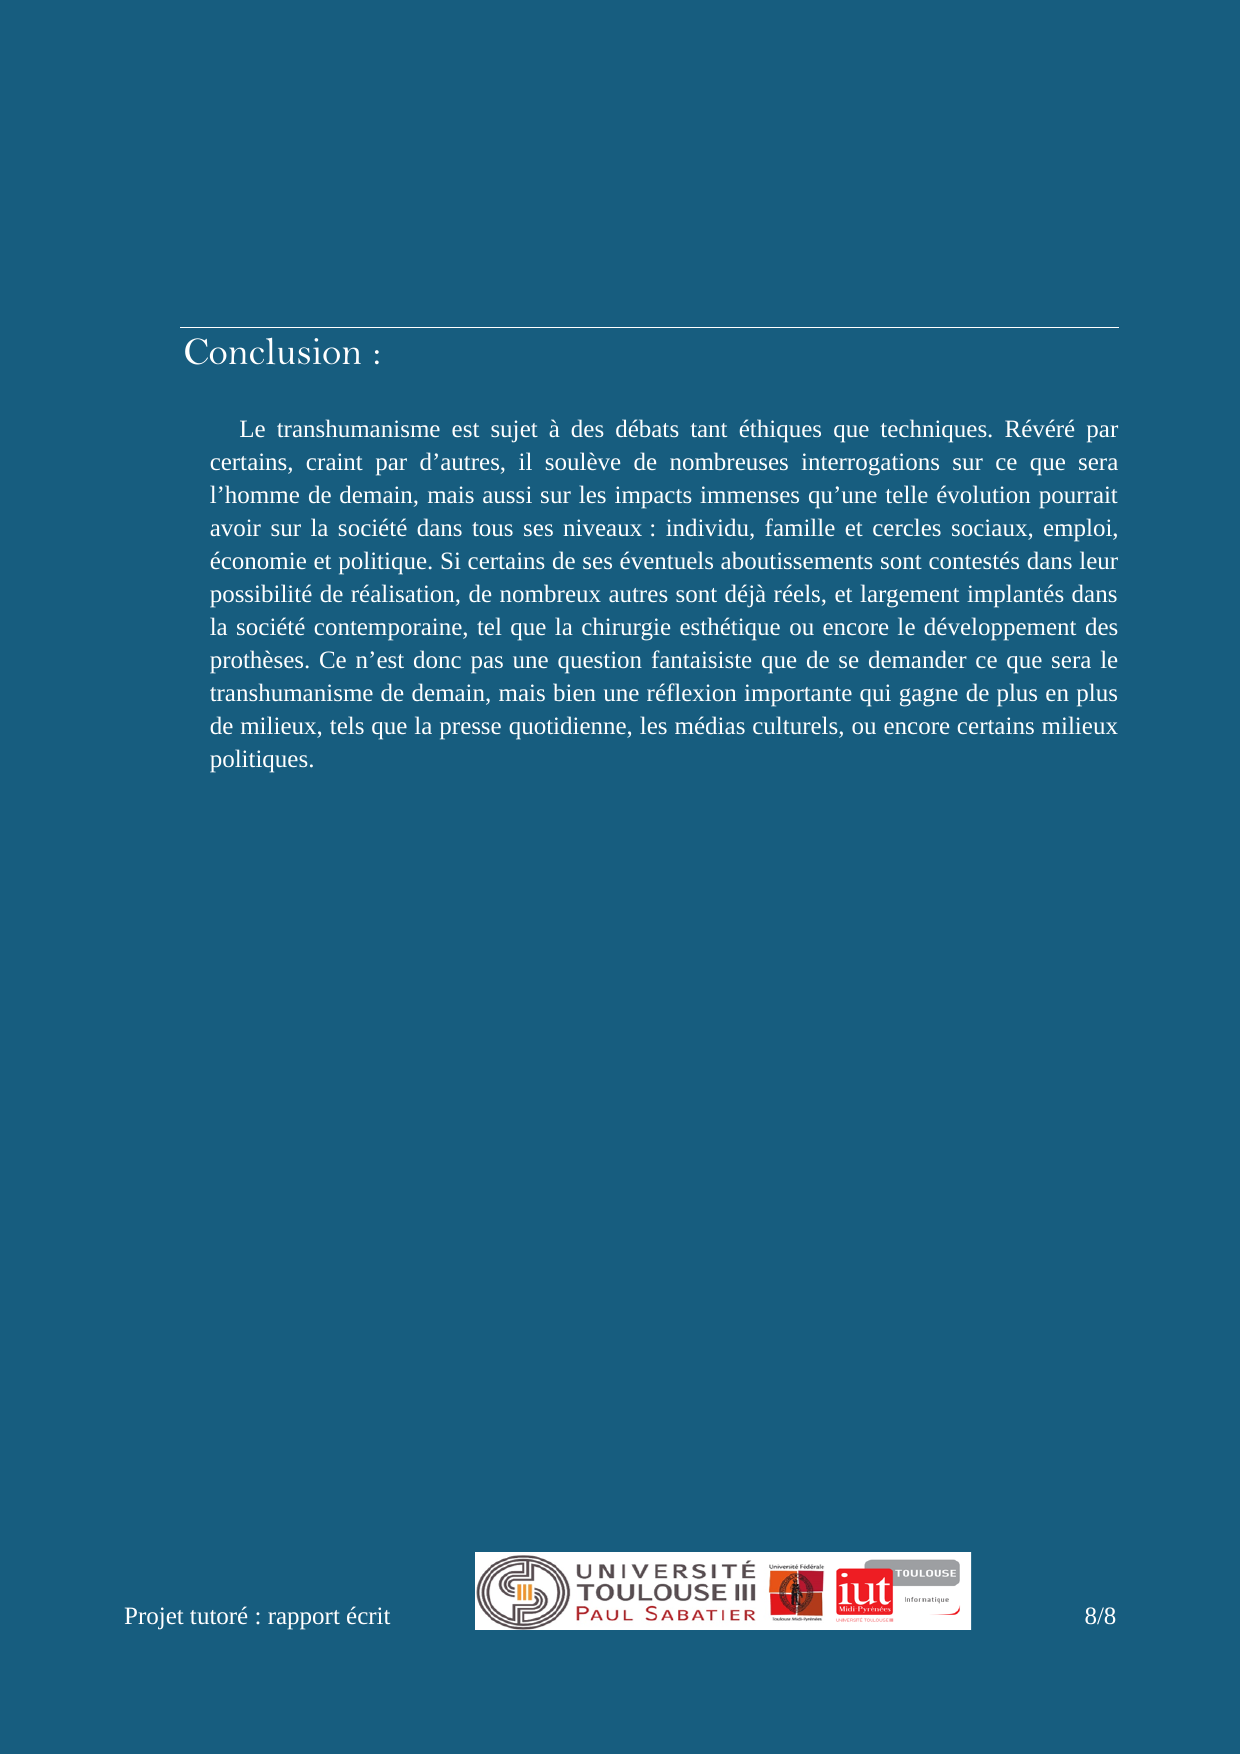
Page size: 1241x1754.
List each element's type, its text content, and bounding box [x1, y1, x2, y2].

text Le transhumanisme est sujet à des débats tant éthiques que techniques. Révéré par certains, craint par d’autres, il soulève de nombreuses interrogations sur ce que sera l’homme de demain, mais aussi sur les impacts immenses qu’une telle évolution pourrait avoir sur la société dans tous ses niveaux : individu, famille et cercles sociaux, emploi, économie et politique. Si certains de ses éventuels aboutissements sont contestés dans leur possibilité de réalisation, de nombreux autres sont déjà réels, et largement implantés dans la société contemporaine, tel que la chirurgie esthétique ou encore le développement des prothèses. Ce n’est donc pas une question fantaisiste que de se demander ce que sera le transhumanisme de demain, mais bien une réflexion importante qui gagne de plus en plus de milieux, tels que la presse quotidienne, les médias culturels, ou encore certains milieux politiques. [209, 414, 1119, 773]
picture [475, 1552, 972, 1630]
subtitle Conclusion : [180, 328, 1119, 378]
